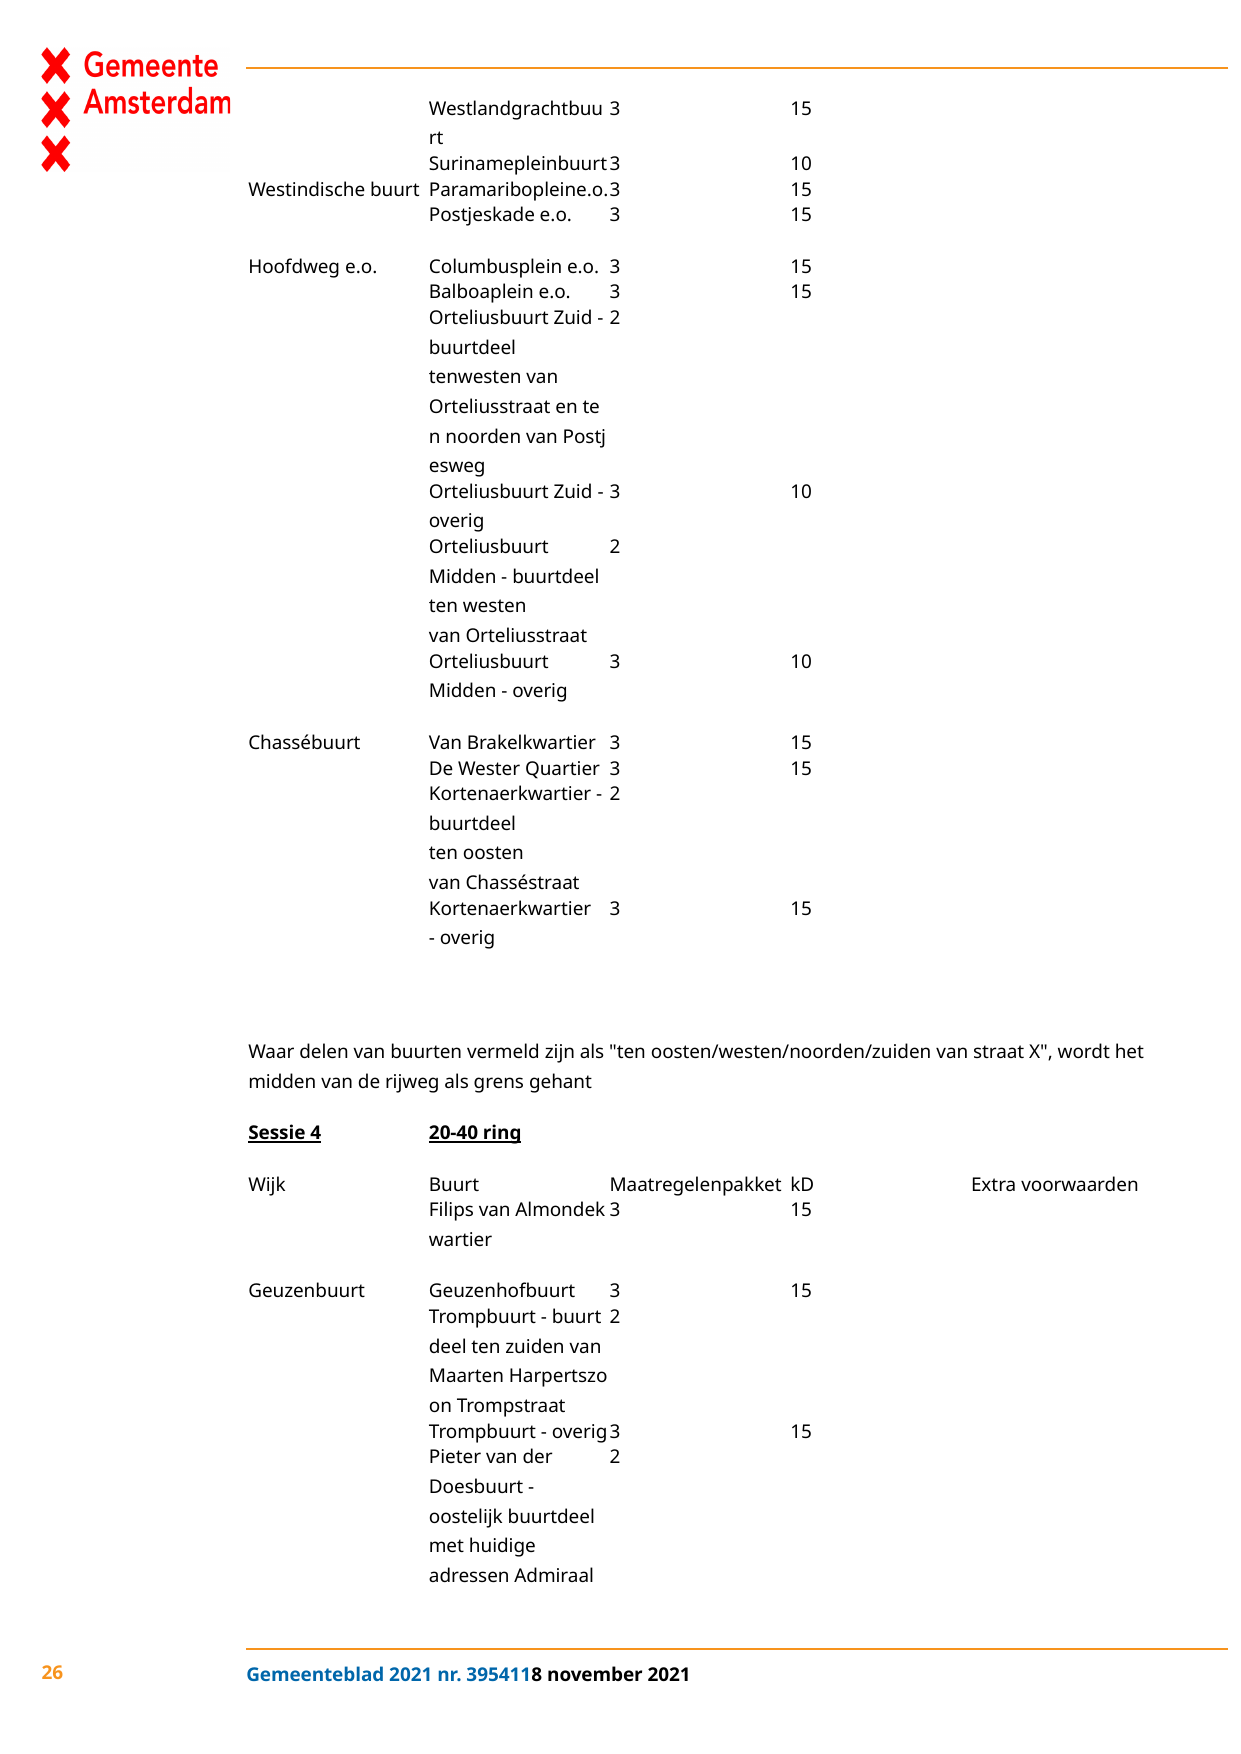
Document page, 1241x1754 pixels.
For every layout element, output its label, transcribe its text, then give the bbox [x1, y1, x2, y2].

table_cell Extra voorwaarden [971, 1171, 1152, 1197]
table_cell 3 [609, 202, 790, 227]
table_cell [971, 95, 1152, 150]
table_cell 3 [609, 253, 790, 279]
table_cell [971, 478, 1152, 533]
table_cell [971, 1304, 1152, 1418]
table_cell Postjeskade e.o. [429, 202, 609, 227]
table_cell [609, 1094, 790, 1119]
table_cell [790, 1145, 971, 1171]
table_cell [971, 1094, 1152, 1119]
table_header [971, 1013, 1152, 1038]
table_cell 2 [609, 780, 790, 895]
table_cell Buurt [429, 1171, 609, 1197]
table_cell [248, 1094, 429, 1119]
table_cell [971, 176, 1152, 202]
table_cell [790, 305, 971, 478]
table_cell 15 [790, 1418, 971, 1444]
table_cell [248, 1418, 429, 1444]
table_cell [971, 253, 1152, 279]
table_cell Orteliusbuurt Midden - overig [429, 648, 609, 703]
table_cell [248, 305, 429, 478]
table_cell [248, 703, 429, 729]
table_cell 2 [609, 534, 790, 648]
table_cell [609, 1145, 790, 1171]
table_cell Chassébuurt [248, 729, 429, 755]
table_cell 3 [609, 729, 790, 755]
table_cell [971, 1444, 1152, 1588]
table_cell [248, 1145, 429, 1171]
table_cell 3 [609, 478, 790, 533]
table_cell [790, 1252, 971, 1278]
table_cell 15 [790, 1197, 971, 1252]
table_cell 10 [790, 478, 971, 533]
table_cell [790, 780, 971, 895]
table_cell [790, 703, 971, 729]
table_cell [248, 150, 429, 176]
table_cell Sessie 4 [248, 1120, 429, 1145]
table_cell 15 [790, 895, 971, 950]
table_cell [971, 1120, 1152, 1145]
table_cell [248, 780, 429, 895]
table_cell Orteliusbuurt Zuid - overig [429, 478, 609, 533]
table_cell [429, 1145, 609, 1171]
table_cell [248, 1252, 429, 1278]
table_cell [248, 202, 429, 227]
table_cell [248, 755, 429, 780]
table_cell [248, 227, 429, 253]
table_cell 15 [790, 755, 971, 780]
table_cell 15 [790, 253, 971, 279]
table_cell [971, 1418, 1152, 1444]
table_cell De Wester Quartier [429, 755, 609, 780]
table_header [790, 1013, 971, 1038]
table_cell Columbusplein e.o. [429, 253, 609, 279]
table_cell 2 [609, 1304, 790, 1418]
table_cell [248, 1197, 429, 1252]
table_cell Hoofdweg e.o. [248, 253, 429, 279]
table_cell 3 [609, 1197, 790, 1252]
table_cell [971, 895, 1152, 950]
table_cell 2 [609, 305, 790, 478]
table_cell [429, 1094, 609, 1119]
table_cell Orteliusbuurt Zuid - buurtdeel tenwesten van Orteliusstraat en ten noorden van Postjesweg [429, 305, 609, 478]
table_cell [429, 703, 609, 729]
table_cell 3 [609, 279, 790, 304]
table_cell [429, 1252, 609, 1278]
table_cell [971, 1145, 1152, 1171]
table_cell Geuzenbuurt [248, 1278, 429, 1303]
table_cell [609, 1252, 790, 1278]
table_cell 2 [609, 1444, 790, 1588]
table_cell [790, 1094, 971, 1119]
table_cell 3 [609, 1418, 790, 1444]
table_cell [248, 648, 429, 703]
table_cell 3 [609, 176, 790, 202]
table_cell Geuzenhofbuurt [429, 1278, 609, 1303]
table_cell [971, 729, 1152, 755]
table_cell [609, 227, 790, 253]
table_cell [248, 534, 429, 648]
table_cell Kortenaerkwartier - buurtdeel ten oosten van Chasséstraat [429, 780, 609, 895]
table_cell 3 [609, 150, 790, 176]
table_cell [248, 95, 429, 150]
table_cell [971, 534, 1152, 648]
table_cell 15 [790, 729, 971, 755]
table_cell Trompbuurt - buurtdeel ten zuiden van Maarten Harpertszoon Trompstraat [429, 1304, 609, 1418]
table_cell [790, 534, 971, 648]
table_cell [971, 648, 1152, 703]
table_header [429, 1013, 609, 1038]
table_cell 3 [609, 648, 790, 703]
table_cell [971, 305, 1152, 478]
table_cell [248, 279, 429, 304]
table_cell 20-40 ring [429, 1120, 609, 1145]
table_cell 10 [790, 648, 971, 703]
table_cell [971, 227, 1152, 253]
table_cell Pieter van der Doesbuurt - oostelijk buurtdeel met huidige adressen Admiraal [429, 1444, 609, 1588]
table_cell [609, 703, 790, 729]
table_cell [971, 150, 1152, 176]
table_cell Trompbuurt - overig [429, 1418, 609, 1444]
table_cell [790, 1304, 971, 1418]
table_cell [790, 227, 971, 253]
table_cell 15 [790, 279, 971, 304]
table_cell 3 [609, 1278, 790, 1303]
table_cell Paramaribopleine.o. [429, 176, 609, 202]
table_cell 3 [609, 755, 790, 780]
table_cell [790, 1444, 971, 1588]
table_cell [248, 1304, 429, 1418]
table_cell [971, 1197, 1152, 1252]
picture [41, 47, 231, 172]
table_cell [971, 703, 1152, 729]
table_cell Filips van Almondekwartier [429, 1197, 609, 1252]
table_cell [971, 202, 1152, 227]
table_cell [248, 478, 429, 533]
table_cell 3 [609, 95, 790, 150]
table_cell [790, 1120, 971, 1145]
table_cell [609, 1120, 790, 1145]
table_header [248, 1013, 429, 1038]
table_cell Balboaplein e.o. [429, 279, 609, 304]
table_cell Maatregelenpakket [609, 1171, 790, 1197]
table_cell 3 [609, 895, 790, 950]
table_cell Wijk [248, 1171, 429, 1197]
table_cell kD [790, 1171, 971, 1197]
table_cell [971, 755, 1152, 780]
table_cell [248, 895, 429, 950]
table_header [609, 1013, 790, 1038]
table_cell Westlandgrachtbuurt [429, 95, 609, 150]
table_cell 10 [790, 150, 971, 176]
table_cell [971, 1278, 1152, 1303]
table_cell [429, 227, 609, 253]
table_cell [971, 1252, 1152, 1278]
table_cell [971, 780, 1152, 895]
table_cell Orteliusbuurt Midden - buurtdeel ten westen van Orteliusstraat [429, 534, 609, 648]
table_cell [971, 279, 1152, 304]
table_cell Kortenaerkwartier - overig [429, 895, 609, 950]
table_cell 15 [790, 1278, 971, 1303]
table_cell 15 [790, 95, 971, 150]
table_cell Westindische buurt [248, 176, 429, 202]
table_cell 15 [790, 176, 971, 202]
table_cell Van Brakelkwartier [429, 729, 609, 755]
table_cell 15 [790, 202, 971, 227]
table_cell [248, 1444, 429, 1588]
table_cell Surinamepleinbuurt [429, 150, 609, 176]
table_cell Waar delen van buurten vermeld zijn als "ten oosten/westen/noorden/zuiden van straat X", wordt het midden van de rijweg als grens gehant [248, 1039, 1152, 1094]
